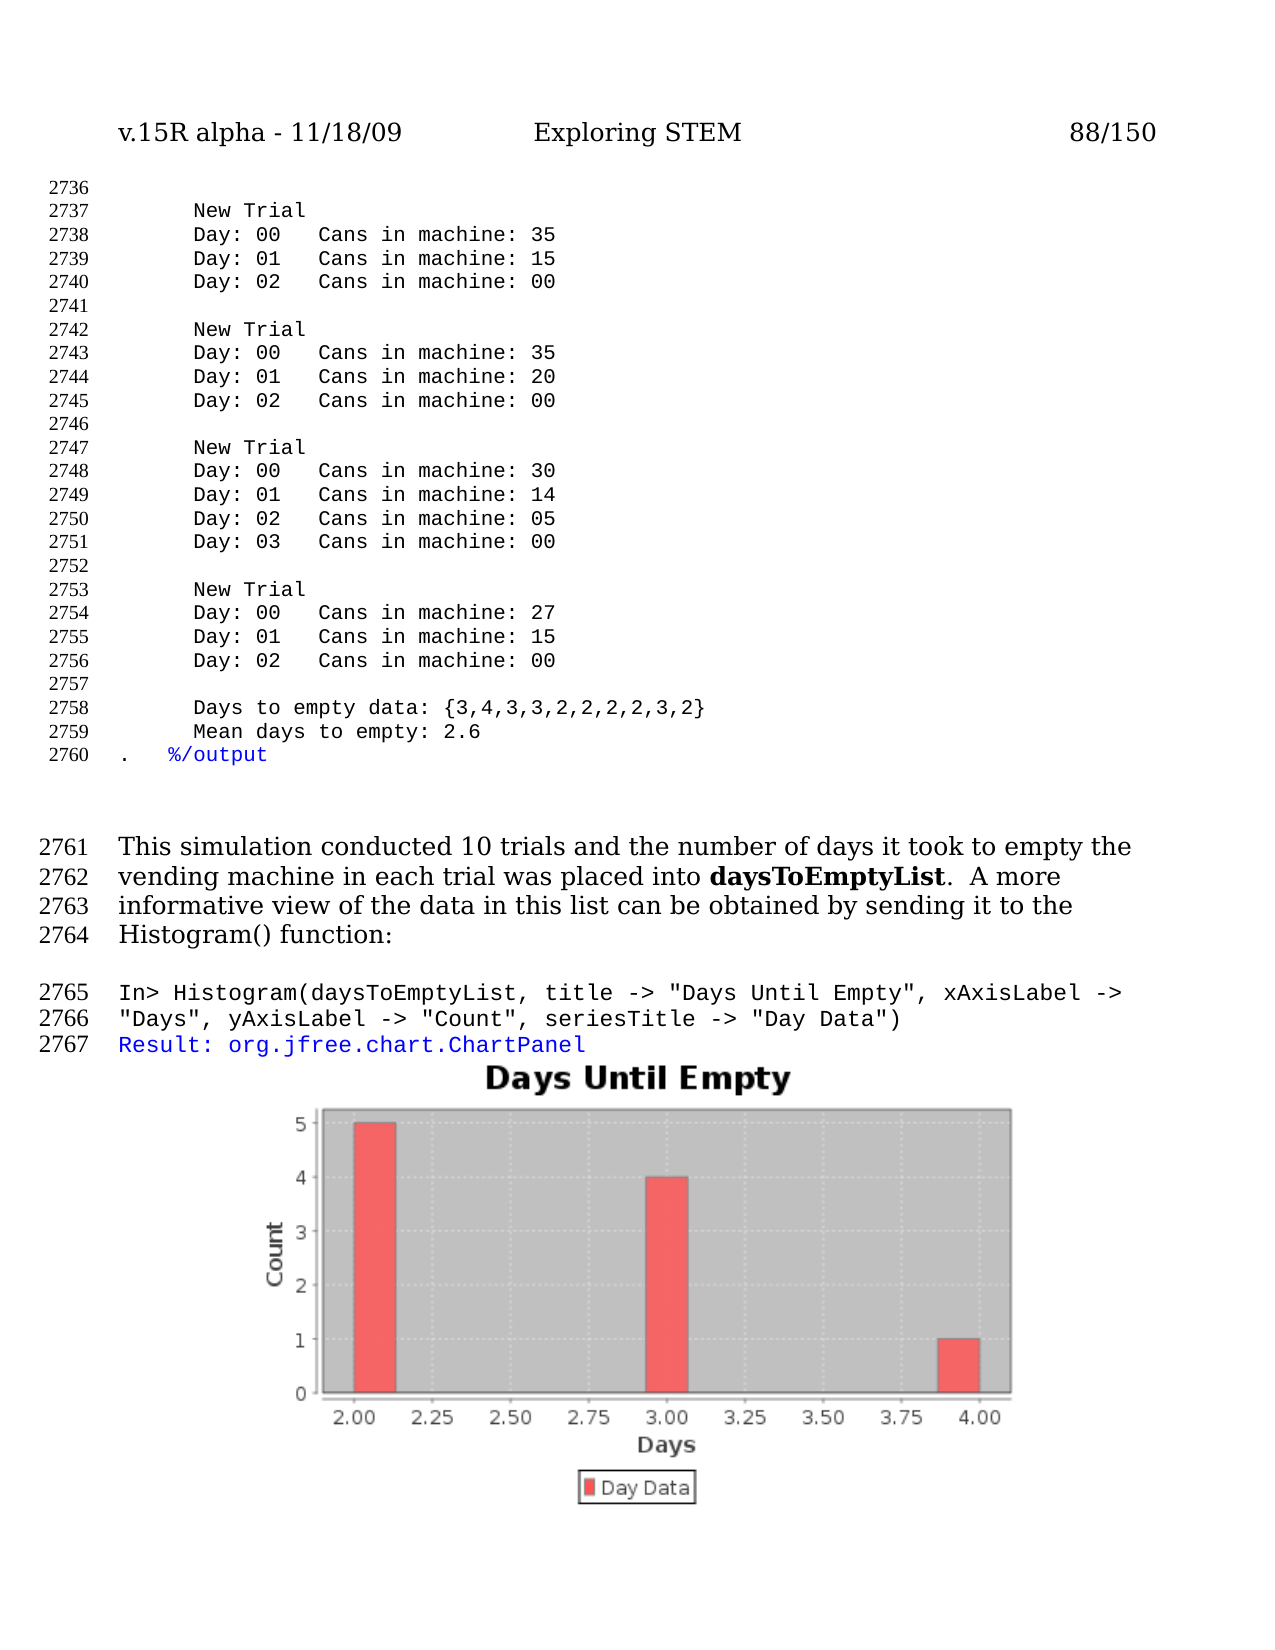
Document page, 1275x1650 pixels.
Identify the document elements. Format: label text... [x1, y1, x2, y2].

text Day: 01 Cans in machine: 15 [118, 626, 1157, 650]
text Day: 00 Cans in machine: 30 [118, 461, 1157, 484]
text . %/output [118, 744, 1157, 768]
text New Trial [118, 319, 1157, 342]
text This simulation conducted 10 trials and the number of days it took to empty the vending machine in each trial was placed into daysToEmptyList. A more informative view of the data in this list can be obtained by sending it to the Histogram() function: [118, 832, 1157, 949]
text Day: 00 Cans in machine: 35 [118, 342, 1157, 366]
picture [245, 1058, 1030, 1506]
text Result: org.jfree.chart.ChartPanel [118, 1033, 1157, 1059]
text Day: 02 Cans in machine: 00 [118, 271, 1157, 295]
text New Trial [118, 200, 1157, 224]
text Day: 01 Cans in machine: 15 [118, 248, 1157, 271]
text New Trial [118, 579, 1157, 602]
text Mean days to empty: 2.6 [118, 721, 1157, 744]
text Day: 01 Cans in machine: 14 [118, 484, 1157, 508]
text Day: 02 Cans in machine: 00 [118, 389, 1157, 413]
text Day: 02 Cans in machine: 05 [118, 508, 1157, 531]
text Day: 02 Cans in machine: 00 [118, 650, 1157, 673]
text Day: 03 Cans in machine: 00 [118, 531, 1157, 555]
text In> Histogram(daysToEmptyList, title -> "Days Until Empty", xAxisLabel -> "Days", yAxisLabel -> "Count", seriesTitle -> "Day Data") [118, 981, 1157, 1033]
text Day: 00 Cans in machine: 27 [118, 602, 1157, 626]
text Days to empty data: {3,4,3,3,2,2,2,2,3,2} [118, 697, 1157, 721]
text New Trial [118, 437, 1157, 461]
text Day: 01 Cans in machine: 20 [118, 366, 1157, 389]
text Day: 00 Cans in machine: 35 [118, 224, 1157, 248]
